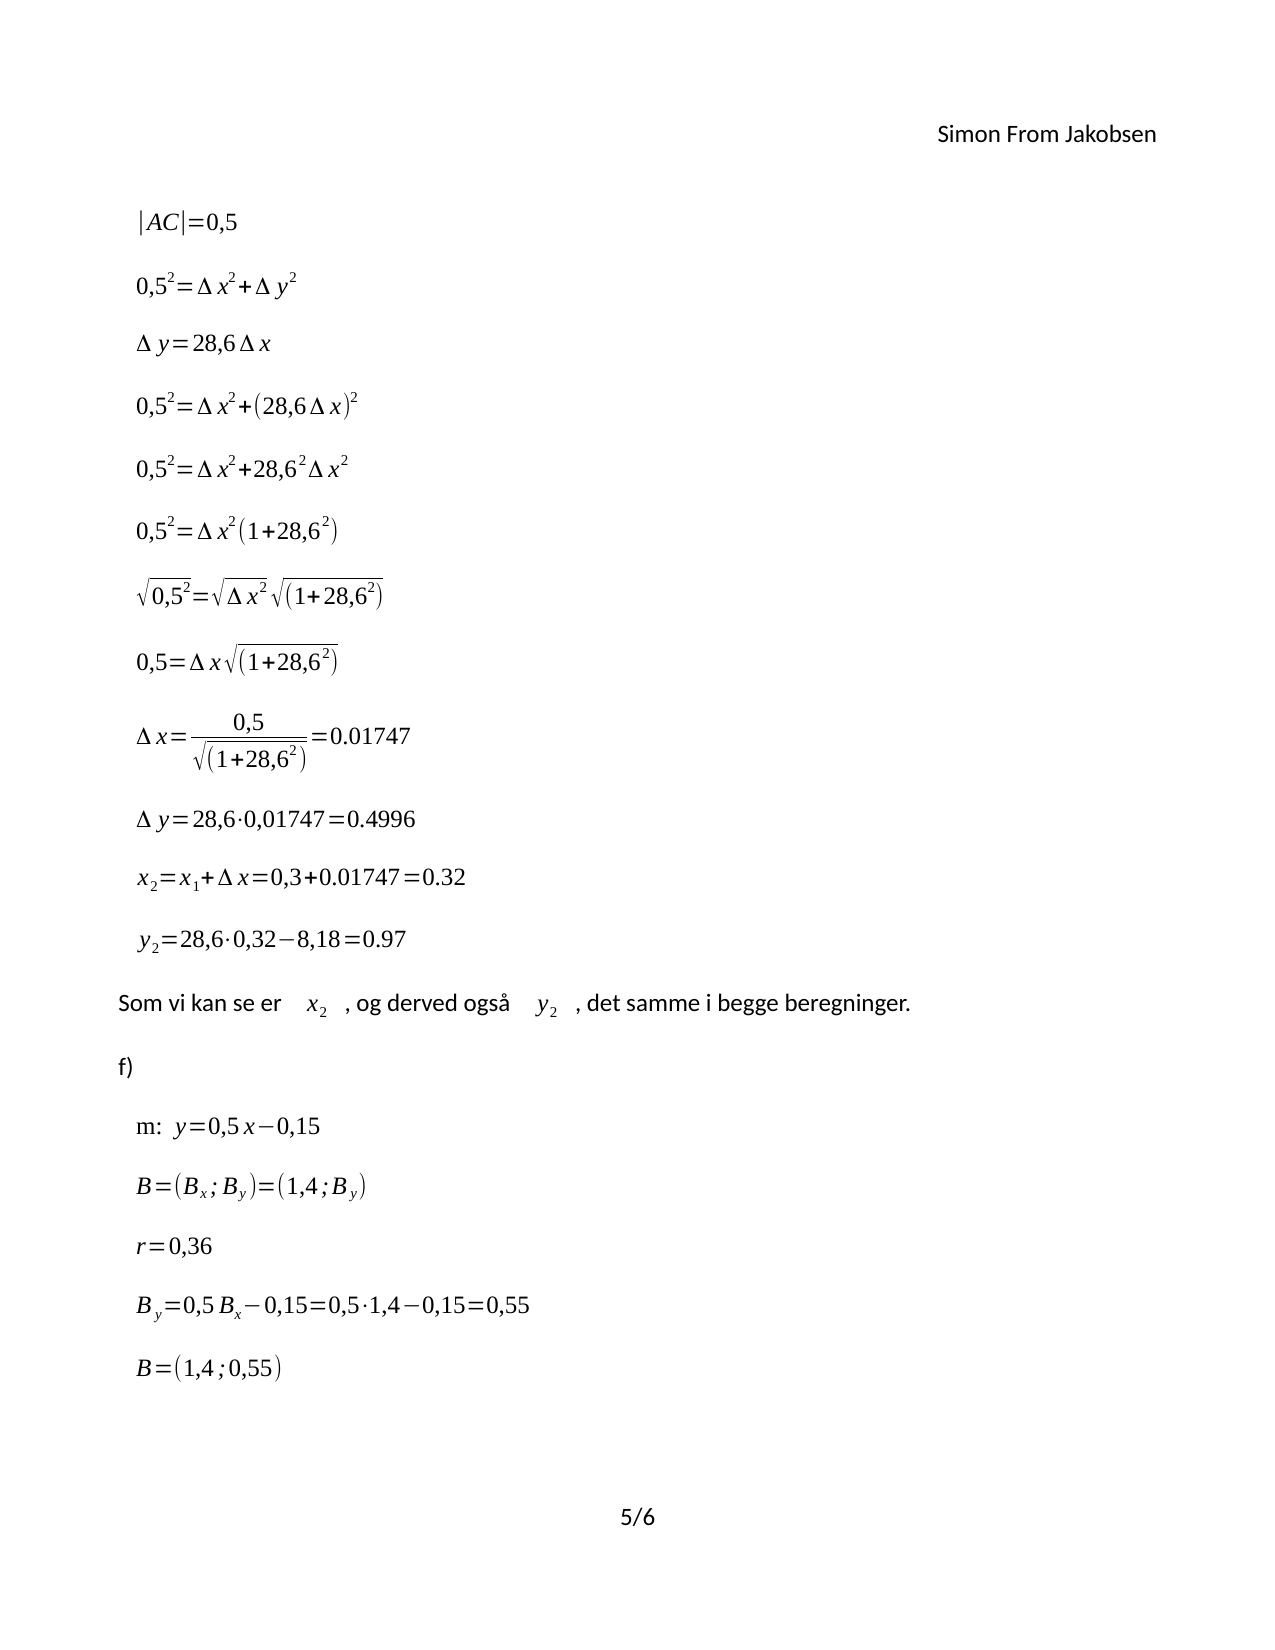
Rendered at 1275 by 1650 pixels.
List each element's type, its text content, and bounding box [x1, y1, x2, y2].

text Som vi kan se er , og derved også , det samme i begge beregninger. [118, 988, 1157, 1021]
text f) [118, 1051, 1157, 1082]
